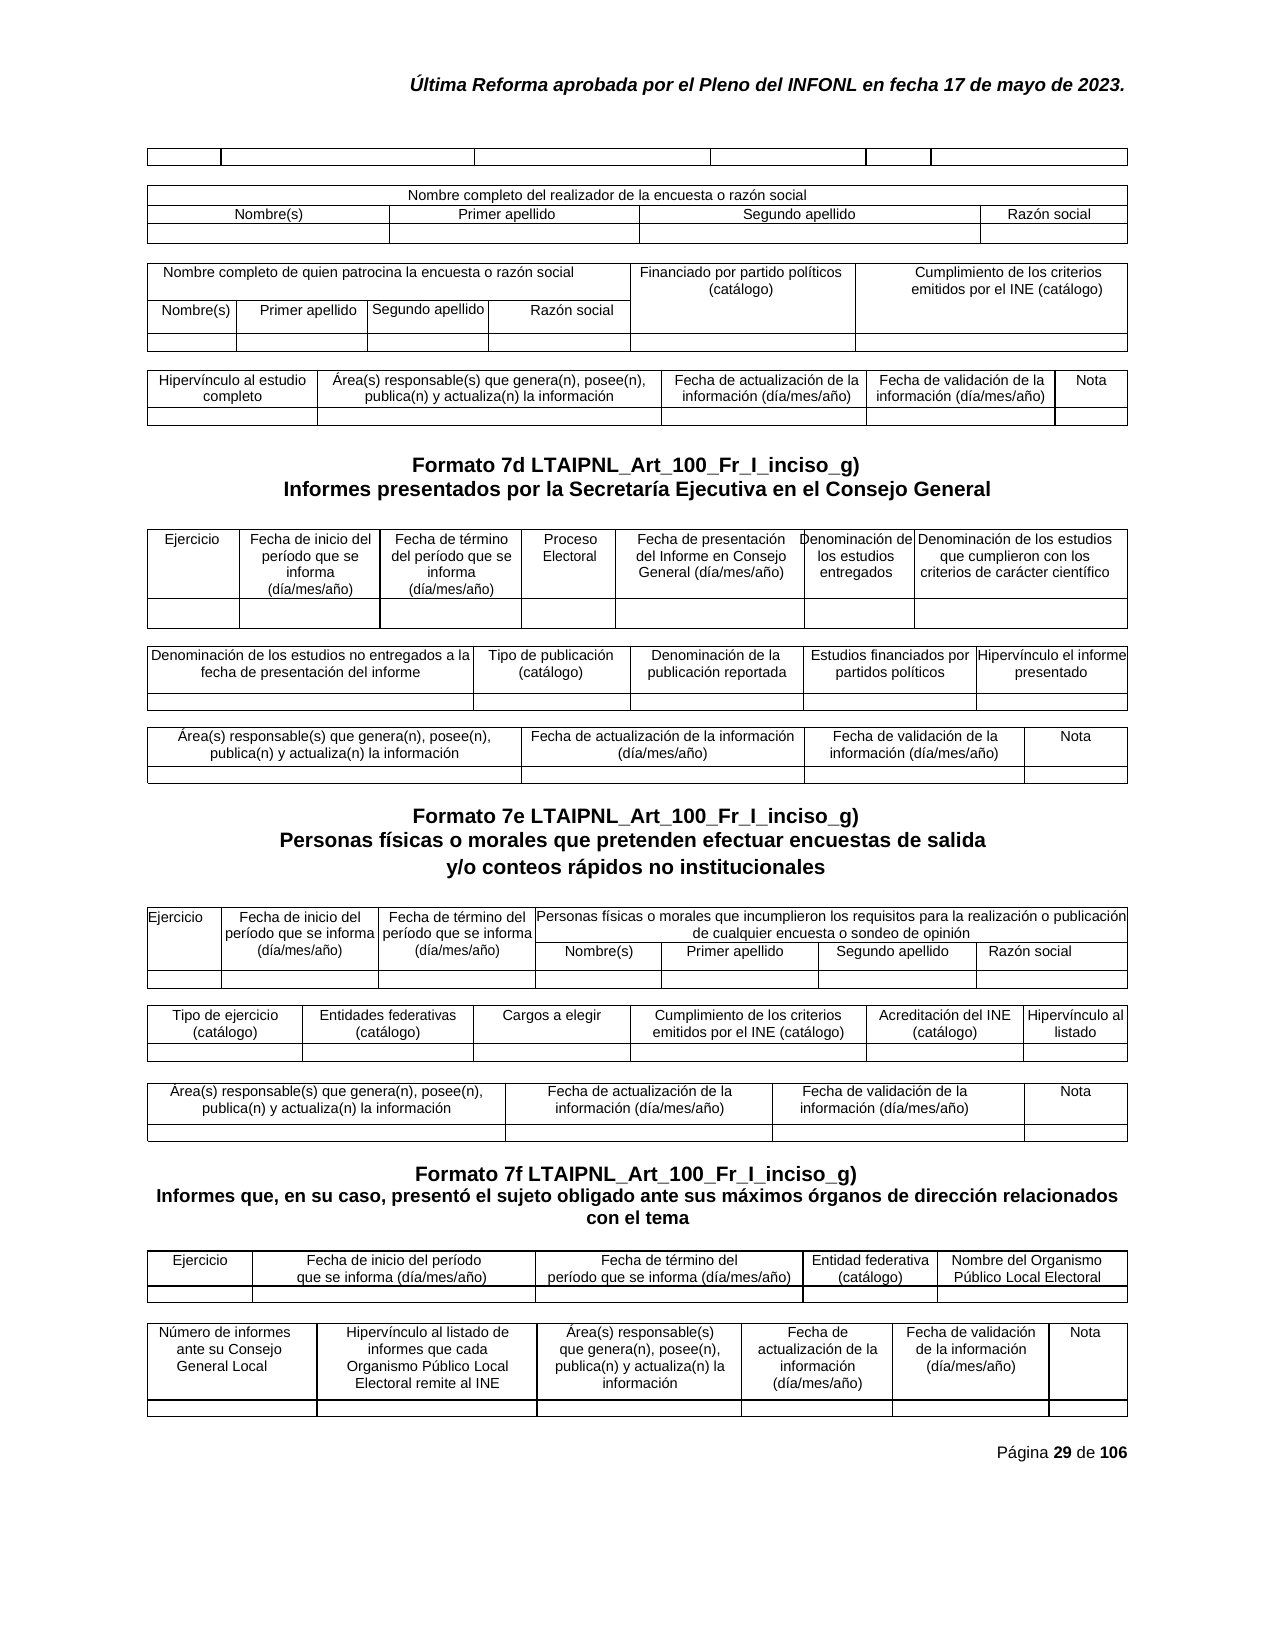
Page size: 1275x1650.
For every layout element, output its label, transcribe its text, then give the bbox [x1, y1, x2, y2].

table_header Fecha de actualización de la información (día/mes/año) [742, 1324, 892, 1399]
table_cell [240, 599, 379, 628]
table_cell [522, 599, 615, 628]
table_header Fecha de validación de la información (día/mes/año) [867, 371, 1054, 407]
table_header Fecha de término del período que se informa (día/mes/año) [381, 530, 521, 597]
subtitle Formato 7d LTAIPNL_Art_100_Fr_I_inciso_g) [148, 453, 1124, 477]
table_header Hipervínculo el informe presentado [977, 647, 1127, 693]
table_header Área(s) responsable(s) que genera(n), posee(n), publica(n) y actualiza(n) la información [318, 371, 661, 407]
table_cell [222, 149, 474, 164]
table_header Financiado por partido políticos (catálogo) [631, 264, 855, 333]
table_cell [148, 1125, 505, 1141]
table_header Fecha de presentación del Informe en Consejo General (día/mes/año) [616, 530, 804, 597]
subtitle Formato 7f LTAIPNL_Art_100_Fr_I_inciso_g) [148, 1162, 1124, 1186]
table_cell [148, 1044, 302, 1061]
table_cell Primer apellido [390, 206, 639, 222]
table_cell [474, 1044, 630, 1061]
table_header Fecha de término del período que se informa (día/mes/año) [536, 1252, 802, 1285]
table_header Hipervínculo al listado [1024, 1006, 1127, 1043]
table_cell [536, 1287, 802, 1302]
table_cell [1025, 1125, 1127, 1141]
table_header Estudios financiados por partidos políticos [804, 647, 976, 693]
table_header Denominación de la publicación reportada [631, 647, 803, 693]
table_header Fecha de actualización de la información (día/mes/año) [522, 728, 804, 766]
table_header Fecha de validación de la información (día/mes/año) [805, 728, 1024, 766]
table_cell Primer apellido [662, 943, 818, 970]
table_cell [148, 694, 473, 709]
table_cell [1024, 1044, 1127, 1061]
table_cell Razón social [977, 943, 1127, 970]
table_cell [522, 767, 804, 783]
text y/o conteos rápidos no institucionales [148, 855, 1124, 879]
table_header Hipervínculo al estudio completo [148, 371, 317, 407]
table_cell [977, 694, 1127, 709]
table_header Ejercicio [148, 908, 221, 970]
table_cell [640, 224, 980, 243]
table_cell [148, 408, 317, 424]
text Informes que, en su caso, presentó el sujeto obligado ante sus máximos órganos de dirección relacionados con el tema [148, 1186, 1127, 1229]
table_cell [805, 767, 1024, 783]
table_header Fecha de término del período que se informa (día/mes/año) [379, 908, 535, 970]
table_cell Segundo apellido [640, 206, 980, 222]
table_cell [536, 971, 661, 988]
table_cell [538, 1401, 741, 1416]
table_cell Razón social [489, 301, 630, 333]
table_cell Nombre(s) [536, 943, 661, 970]
table_cell [148, 1287, 252, 1302]
table_cell [938, 1287, 1127, 1302]
table_header Cumplimiento de los criterios emitidos por el INE (catálogo) [856, 264, 1127, 333]
table_header Cargos a elegir [474, 1006, 630, 1043]
table_cell [148, 224, 389, 243]
table_cell Segundo apellido [819, 943, 976, 970]
table_cell [222, 971, 378, 988]
table_cell [804, 1287, 937, 1302]
table_header Nota [1025, 728, 1127, 766]
table_header Nota [1050, 1324, 1127, 1399]
table_cell [893, 1401, 1048, 1416]
table_cell Primer apellido [237, 301, 367, 333]
table_cell [1025, 767, 1127, 783]
table_header Nombre del Organismo Público Local Electoral [938, 1252, 1127, 1285]
table_cell [631, 1044, 866, 1061]
table_cell [662, 971, 818, 988]
table_cell [711, 149, 865, 164]
table_cell [981, 224, 1127, 243]
table_header Entidades federativas (catálogo) [303, 1006, 473, 1043]
table_header Área(s) responsable(s) que genera(n), posee(n), publica(n) y actualiza(n) la información [148, 728, 521, 766]
table_cell [489, 334, 630, 351]
table_header Personas físicas o morales que incumplieron los requisitos para la realización o publicación de cualquier encuesta o sondeo de opinión [536, 908, 1127, 942]
table_cell [368, 334, 488, 351]
table_cell [662, 408, 866, 424]
table_cell [390, 224, 639, 243]
table_header Ejercicio [148, 1252, 252, 1285]
table_cell [773, 1125, 1024, 1141]
table_cell [915, 599, 1127, 628]
table_cell Nombre(s) [148, 301, 236, 333]
table_cell [742, 1401, 892, 1416]
table_cell [381, 599, 521, 628]
table_header Tipo de ejercicio (catálogo) [148, 1006, 302, 1043]
table_header Fecha de validación de la información (día/mes/año) [893, 1324, 1048, 1399]
table_cell [237, 334, 367, 351]
table_cell [148, 334, 236, 351]
table_header Área(s) responsable(s) que genera(n), posee(n), publica(n) y actualiza(n) la información [148, 1084, 505, 1124]
table_header Proceso Electoral [522, 530, 615, 597]
table_cell [148, 971, 221, 988]
table_header Hipervínculo al listado de informes que cada Organismo Público Local Electoral remite al INE [318, 1324, 536, 1399]
table_header Entidad federativa (catálogo) [804, 1252, 937, 1285]
table_cell [977, 971, 1127, 988]
table_header Denominación de los estudios no entregados a la fecha de presentación del informe [148, 647, 473, 693]
table_cell [148, 149, 220, 164]
table_header Fecha de inicio del período que se informa (día/mes/año) [253, 1252, 535, 1285]
table_cell [867, 408, 1054, 424]
table_header Fecha de inicio del período que se informa (día/mes/año) [240, 530, 379, 597]
table_cell [148, 599, 239, 628]
table_cell [631, 694, 803, 709]
table_cell [303, 1044, 473, 1061]
table_cell [148, 767, 521, 783]
table_header Acreditación del INE (catálogo) [867, 1006, 1023, 1043]
table_cell [318, 1401, 536, 1416]
table_cell [867, 1044, 1023, 1061]
table_header Denominación de los estudios entregados [805, 530, 914, 597]
subtitle Formato 7e LTAIPNL_Art_100_Fr_I_inciso_g) [148, 803, 1124, 827]
table_cell [475, 149, 710, 164]
table_cell [1056, 408, 1127, 424]
table_cell [616, 599, 804, 628]
table_cell Nombre(s) [148, 206, 389, 222]
table_cell [506, 1125, 772, 1141]
table_header Número de informes ante su Consejo General Local [148, 1324, 316, 1399]
table_header Nombre completo del realizador de la encuesta o razón social [148, 186, 1127, 204]
table_cell [1050, 1401, 1127, 1416]
table_header Nota [1025, 1084, 1127, 1124]
table_cell [804, 694, 976, 709]
table_cell [932, 149, 1127, 164]
table_cell [318, 408, 661, 424]
table_cell [867, 149, 930, 164]
table_header Tipo de publicación (catálogo) [474, 647, 630, 693]
table_header Ejercicio [148, 530, 239, 597]
table_cell [253, 1287, 535, 1302]
table_header Cumplimiento de los criterios emitidos por el INE (catálogo) [631, 1006, 866, 1043]
table_header Fecha de actualización de la información (día/mes/año) [662, 371, 866, 407]
table_cell Segundo apellido [368, 301, 488, 333]
table_header Fecha de validación de la información (día/mes/año) [773, 1084, 1024, 1124]
text Informes presentados por la Secretaría Ejecutiva en el Consejo General [148, 477, 1127, 501]
table_header Fecha de actualización de la información (día/mes/año) [506, 1084, 772, 1124]
table_header Área(s) responsable(s) que genera(n), posee(n), publica(n) y actualiza(n) la información [538, 1324, 741, 1399]
table_cell [805, 599, 914, 628]
text Personas físicas o morales que pretenden efectuar encuestas de salida [148, 827, 1124, 851]
table_header Fecha de inicio del período que se informa (día/mes/año) [222, 908, 378, 970]
table_cell [856, 334, 1127, 351]
table_header Nota [1056, 371, 1127, 407]
table_cell Razón social [981, 206, 1127, 222]
table_cell [819, 971, 976, 988]
table_header Nombre completo de quien patrocina la encuesta o razón social [148, 264, 630, 300]
table_cell [379, 971, 535, 988]
table_cell [631, 334, 855, 351]
table_cell [148, 1401, 316, 1416]
table_header Denominación de los estudios que cumplieron con los criterios de carácter científico [915, 530, 1127, 597]
table_cell [474, 694, 630, 709]
